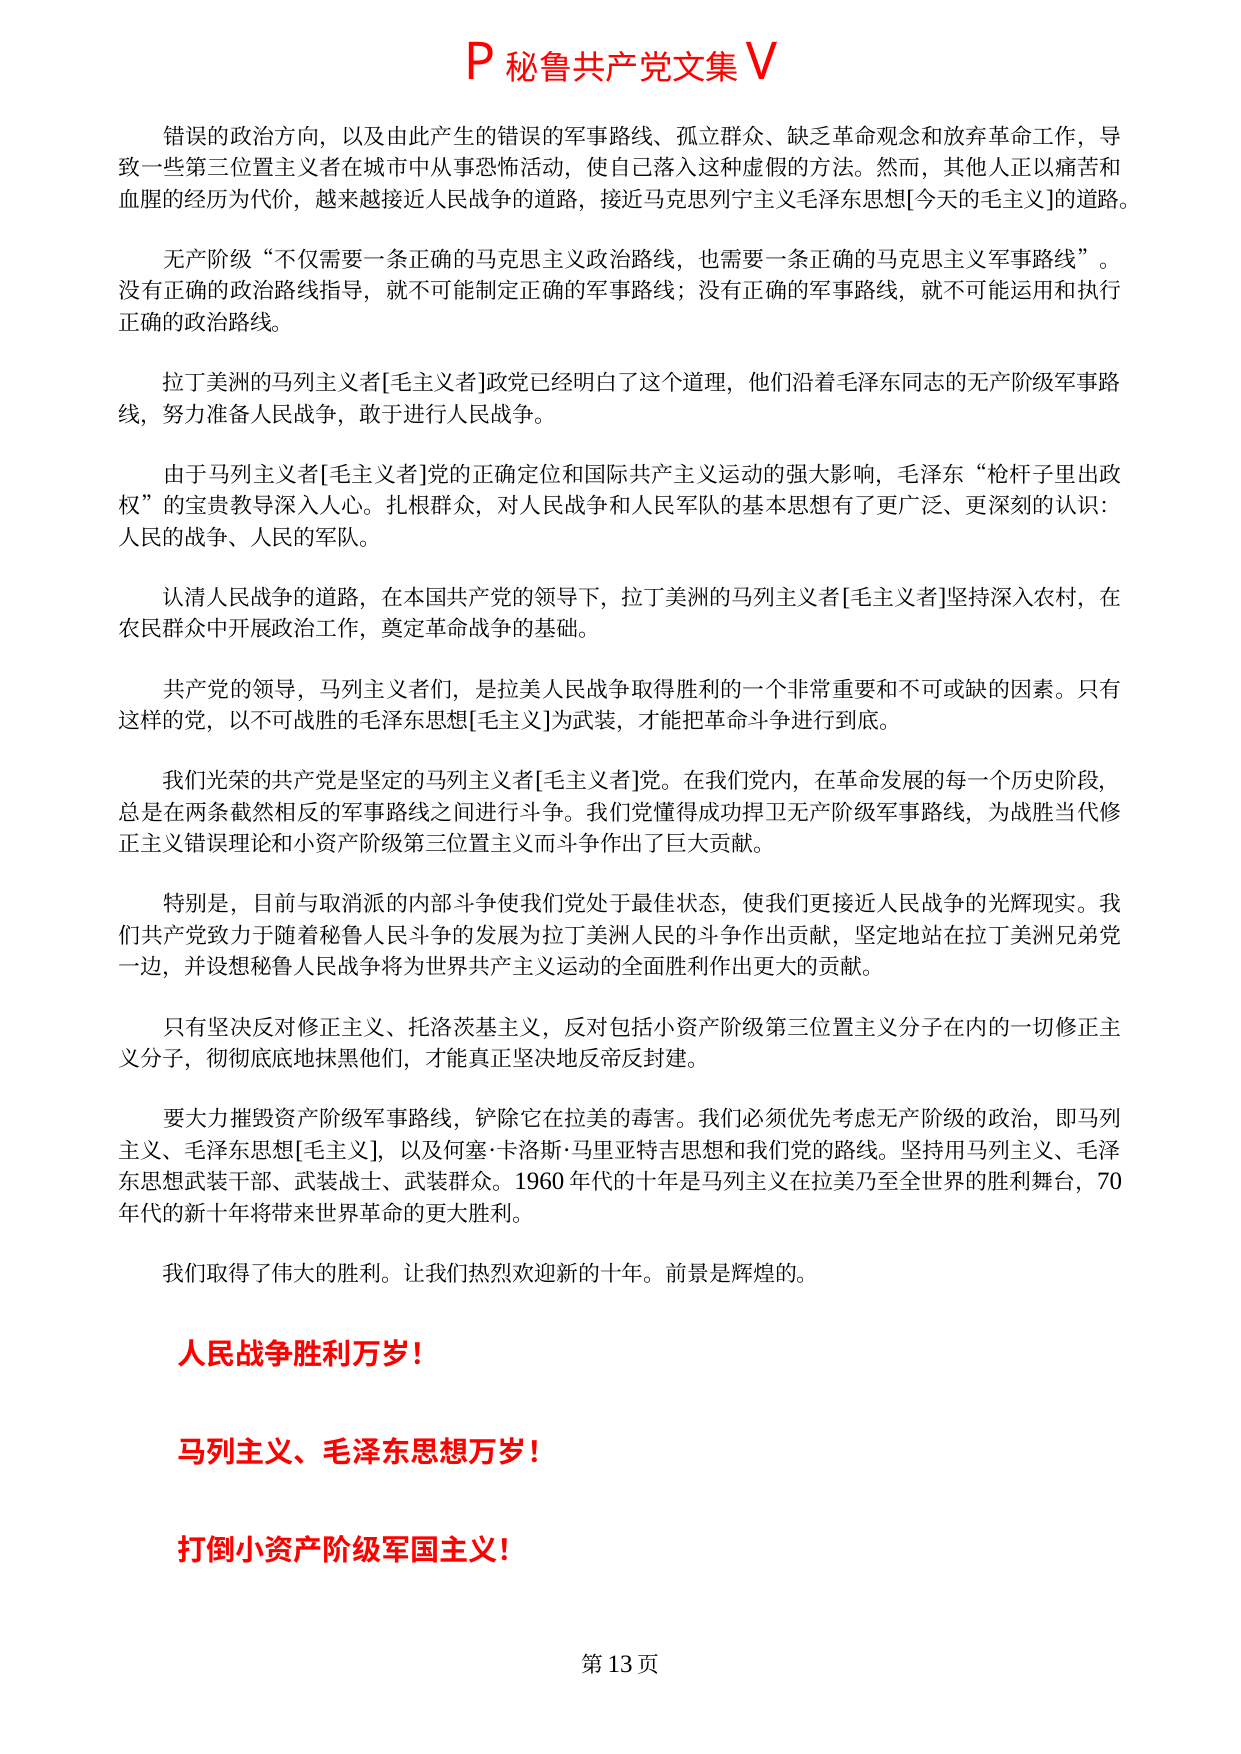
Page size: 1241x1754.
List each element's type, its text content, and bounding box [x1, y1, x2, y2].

text 我们光荣的共产党是坚定的马列主义者[毛主义者]党。在我们党内，在革命发展的每一个历史阶段，总是在两条截然相反的军事路线之间进行斗争。我们党懂得成功捍卫无产阶级军事路线，为战胜当代修正主义错误理论和小资产阶级第三位置主义而斗争作出了巨大贡献。 [118, 763, 1122, 858]
text 由于马列主义者[毛主义者]党的正确定位和国际共产主义运动的强大影响，毛泽东“枪杆子里出政权”的宝贵教导深入人心。扎根群众，对人民战争和人民军队的基本思想有了更广泛、更深刻的认识：人民的战争、人民的军队。 [118, 457, 1122, 551]
subtitle 打倒小资产阶级军国主义！ [118, 1527, 1122, 1569]
text 认清人民战争的道路，在本国共产党的领导下，拉丁美洲的马列主义者[毛主义者]坚持深入农村，在农民群众中开展政治工作，奠定革命战争的基础。 [118, 580, 1122, 643]
text 无产阶级“不仅需要一条正确的马克思主义政治路线，也需要一条正确的马克思主义军事路线”。没有正确的政治路线指导，就不可能制定正确的军事路线；没有正确的军事路线，就不可能运用和执行正确的政治路线。 [118, 242, 1122, 337]
text 错误的政治方向，以及由此产生的错误的军事路线、孤立群众、缺乏革命观念和放弃革命工作，导致一些第三位置主义者在城市中从事恐怖活动，使自己落入这种虚假的方法。然而，其他人正以痛苦和血腥的经历为代价，越来越接近人民战争的道路，接近马克思列宁主义毛泽东思想[今天的毛主义]的道路。 [118, 119, 1122, 213]
text 要大力摧毁资产阶级军事路线，铲除它在拉美的毒害。我们必须优先考虑无产阶级的政治，即马列主义、毛泽东思想[毛主义]，以及何塞·卡洛斯·马里亚特吉思想和我们党的路线。坚持用马列主义、毛泽东思想武装干部、武装战士、武装群众。1960年代的十年是马列主义在拉美乃至全世界的胜利舞台，70年代的新十年将带来世界革命的更大胜利。 [118, 1101, 1122, 1227]
text 共产党的领导，马列主义者们，是拉美人民战争取得胜利的一个非常重要和不可或缺的因素。只有这样的党，以不可战胜的毛泽东思想[毛主义]为武装，才能把革命斗争进行到底。 [118, 672, 1122, 735]
text 特别是，目前与取消派的内部斗争使我们党处于最佳状态，使我们更接近人民战争的光辉现实。我们共产党致力于随着秘鲁人民斗争的发展为拉丁美洲人民的斗争作出贡献，坚定地站在拉丁美洲兄弟党一边，并设想秘鲁人民战争将为世界共产主义运动的全面胜利作出更大的贡献。 [118, 887, 1122, 981]
text 只有坚决反对修正主义、托洛茨基主义，反对包括小资产阶级第三位置主义分子在内的一切修正主义分子，彻彻底底地抹黑他们，才能真正坚决地反帝反封建。 [118, 1010, 1122, 1073]
subtitle 马列主义、毛泽东思想万岁！ [118, 1429, 1122, 1471]
text 我们取得了伟大的胜利。让我们热烈欢迎新的十年。前景是辉煌的。 [118, 1256, 1122, 1287]
text 拉丁美洲的马列主义者[毛主义者]政党已经明白了这个道理，他们沿着毛泽东同志的无产阶级军事路线，努力准备人民战争，敢于进行人民战争。 [118, 365, 1122, 428]
subtitle 人民战争胜利万岁！ [118, 1331, 1122, 1373]
